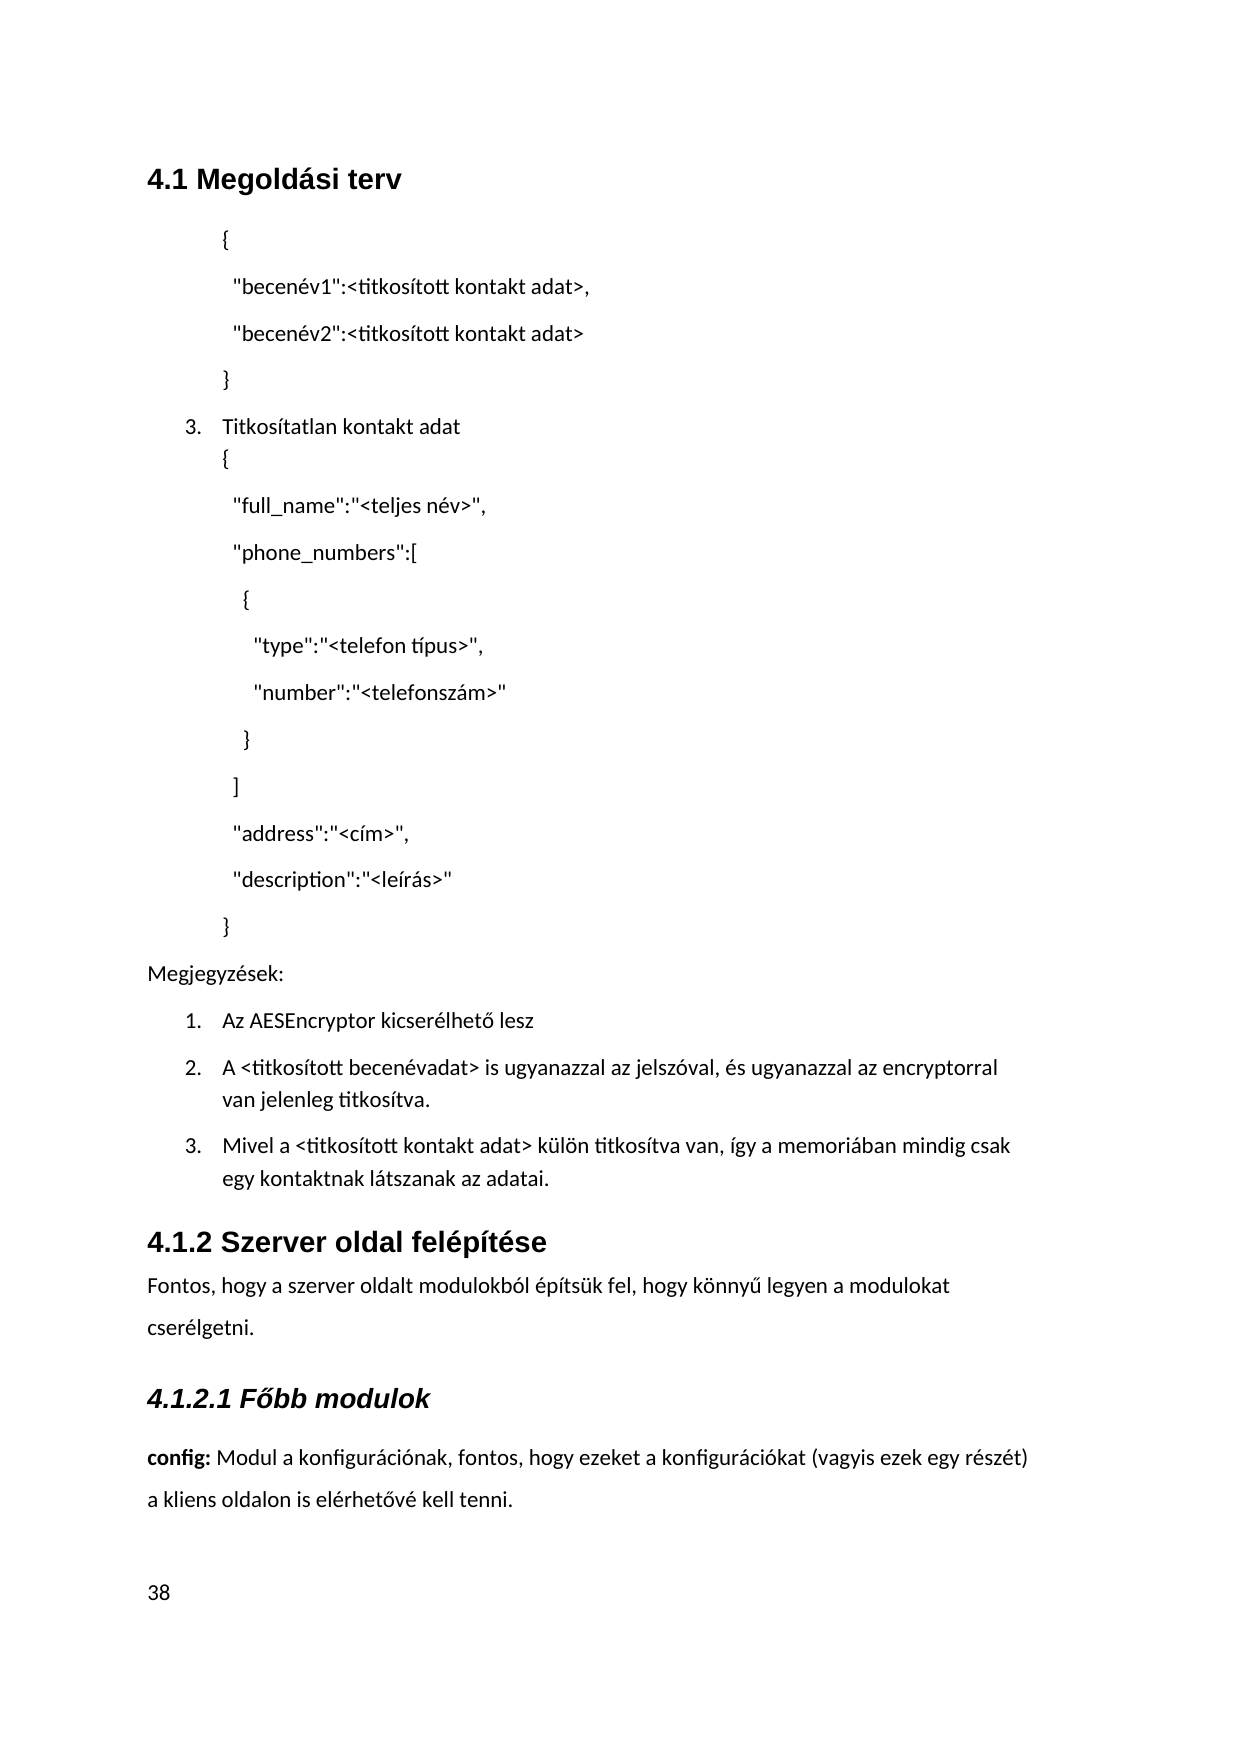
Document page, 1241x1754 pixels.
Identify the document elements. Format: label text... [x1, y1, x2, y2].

list ] [184, 772, 1033, 800]
list "full_name":"<teljes név>", [184, 491, 1033, 519]
subtitle Főbb modulok [147, 1382, 1033, 1414]
list "description":"<leírás>" [184, 866, 1033, 893]
list { [184, 225, 1033, 253]
list { [184, 585, 1033, 613]
list "becenév2":<titkosított kontakt adat> [184, 319, 1033, 347]
list "phone_numbers":[ [184, 538, 1033, 566]
list "type":"<telefon típus>", [184, 632, 1033, 660]
list "becenév1":<titkosított kontakt adat>, [184, 272, 1033, 300]
list "number":"<telefonszám>" [184, 678, 1033, 706]
list Mivel a <titkosított kontakt adat> külön titkosítva van, így a memoriában mindig csak egy kontaktnak látszanak az adatai. [184, 1132, 1033, 1192]
list "address":"<cím>", [184, 819, 1033, 847]
list } [184, 725, 1033, 753]
text Fontos, hogy a szerver oldalt modulokból építsük fel, hogy könnyű legyen a modulokat cserélgetni. [147, 1271, 1033, 1341]
list Az AESEncryptor kicserélhető lesz [184, 1006, 1033, 1034]
subtitle Szerver oldal felépítése [147, 1225, 1033, 1259]
text Megjegyzések: [147, 959, 1033, 987]
list A <titkosított becenévadat> is ugyanazzal az jelszóval, és ugyanazzal az encryptorral van jelenleg titkosítva. [184, 1053, 1033, 1113]
list } [184, 912, 1033, 940]
list } [184, 366, 1033, 394]
list Titkosítatlan kontakt adat { [184, 412, 1033, 473]
text config: Modul a konfigurációnak, fontos, hogy ezeket a konfigurációkat (vagyis ezek egy részét) a kliens oldalon is elérhetővé kell tenni. [147, 1443, 1033, 1513]
